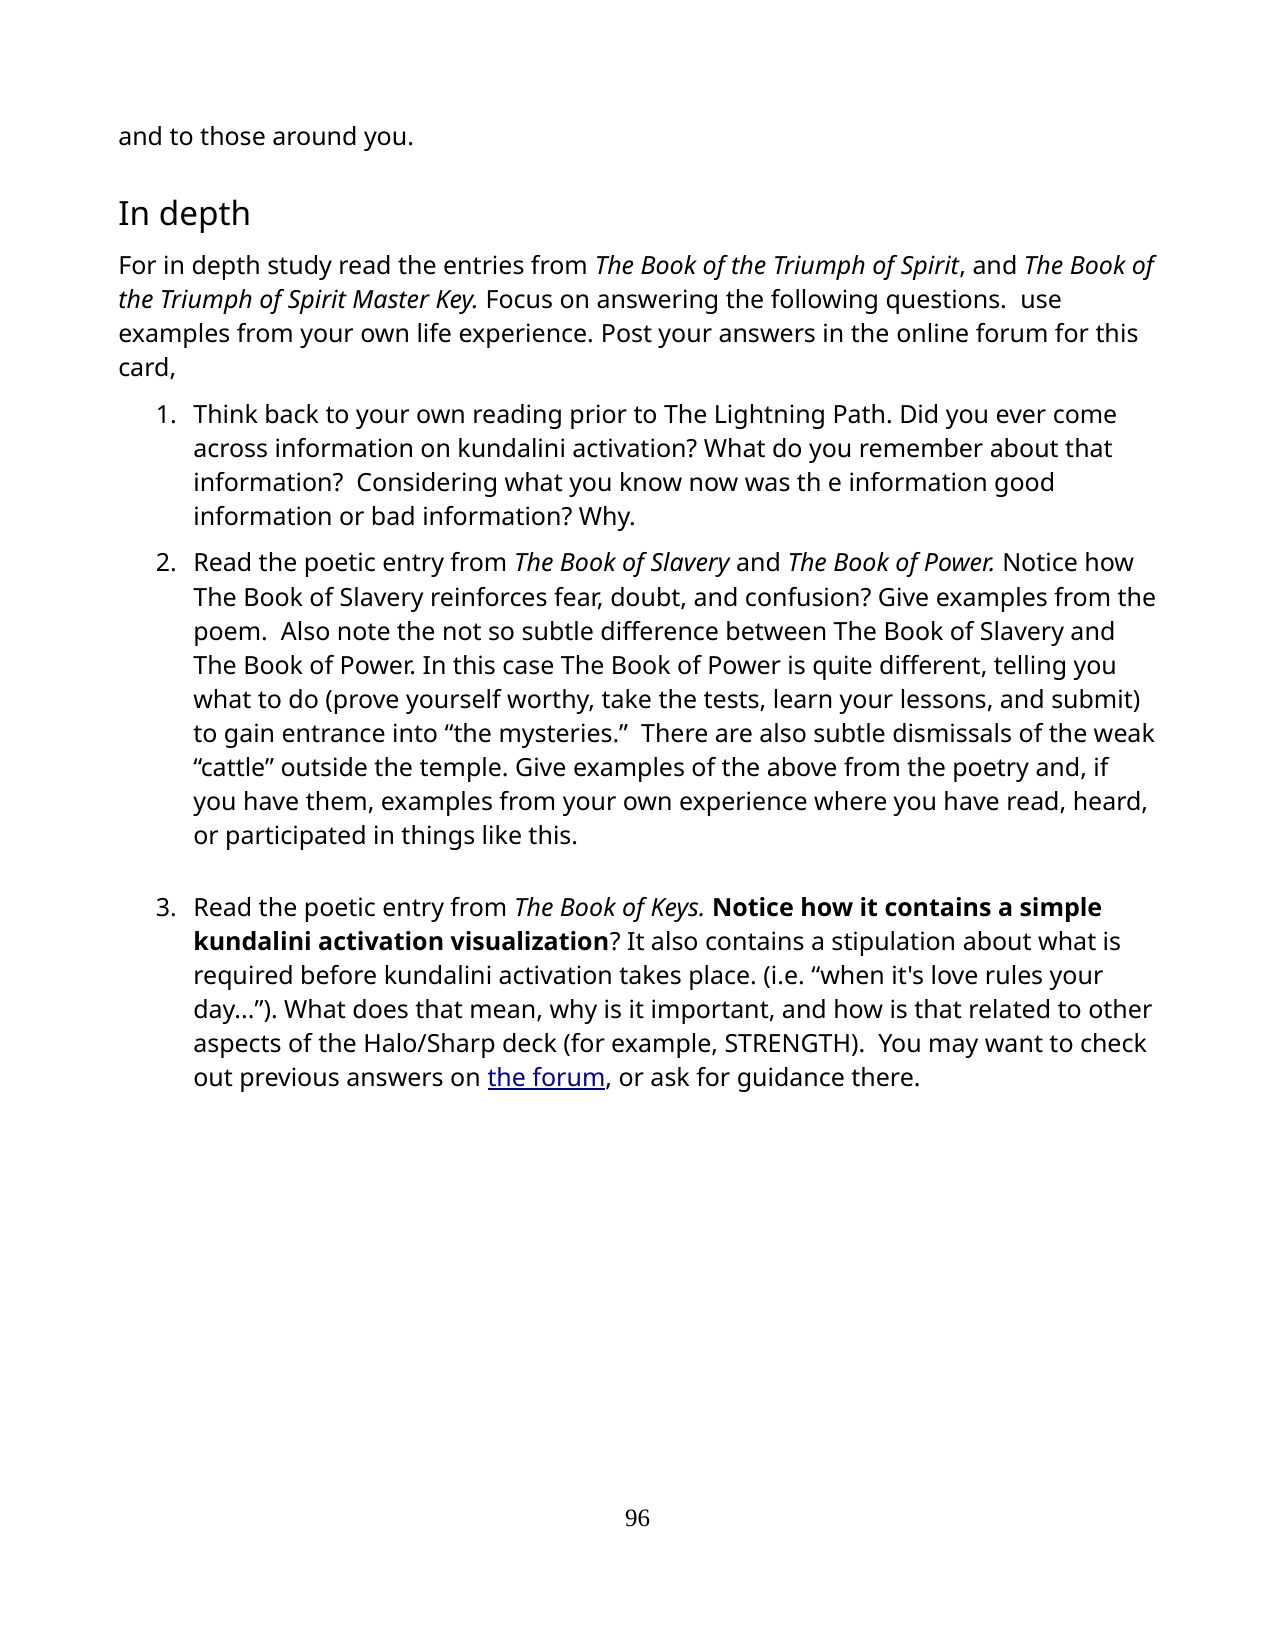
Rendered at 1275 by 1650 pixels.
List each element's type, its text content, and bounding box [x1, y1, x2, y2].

subtitle In depth [118, 190, 1157, 235]
list Think back to your own reading prior to The Lightning Path. Did you ever come across information on kundalini activation? What do you remember about that information? Considering what you know now was th e information good information or bad information? Why. [156, 396, 1157, 533]
text For in depth study read the entries from The Book of the Triumph of Spirit, and The Book of the Triumph of Spirit Master Key. Focus on answering the following questions. use examples from your own life experience. Post your answers in the online forum for this card, [118, 248, 1157, 384]
list Read the poetic entry from The Book of Keys. Notice how it contains a simple kundalini activation visualization? It also contains a stipulation about what is required before kundalini activation takes place. (i.e. “when it's love rules your day...”). What does that mean, why is it important, and how is that related to other aspects of the Halo/Sharp deck (for example, STRENGTH). You may want to check out previous answers on the forum, or ask for guidance there. [156, 889, 1157, 1093]
list Read the poetic entry from The Book of Slavery and The Book of Power. Notice how The Book of Slavery reinforces fear, doubt, and confusion? Give examples from the poem. Also note the not so subtle difference between The Book of Slavery and The Book of Power. In this case The Book of Power is quite different, telling you what to do (prove yourself worthy, take the tests, learn your lessons, and submit) to gain entrance into “the mysteries.” There are also subtle dismissals of the weak “cattle” outside the temple. Give examples of the above from the poetry and, if you have them, examples from your own experience where you have read, heard, or participated in things like this. [156, 545, 1157, 852]
text and to those around you. [118, 118, 1157, 152]
